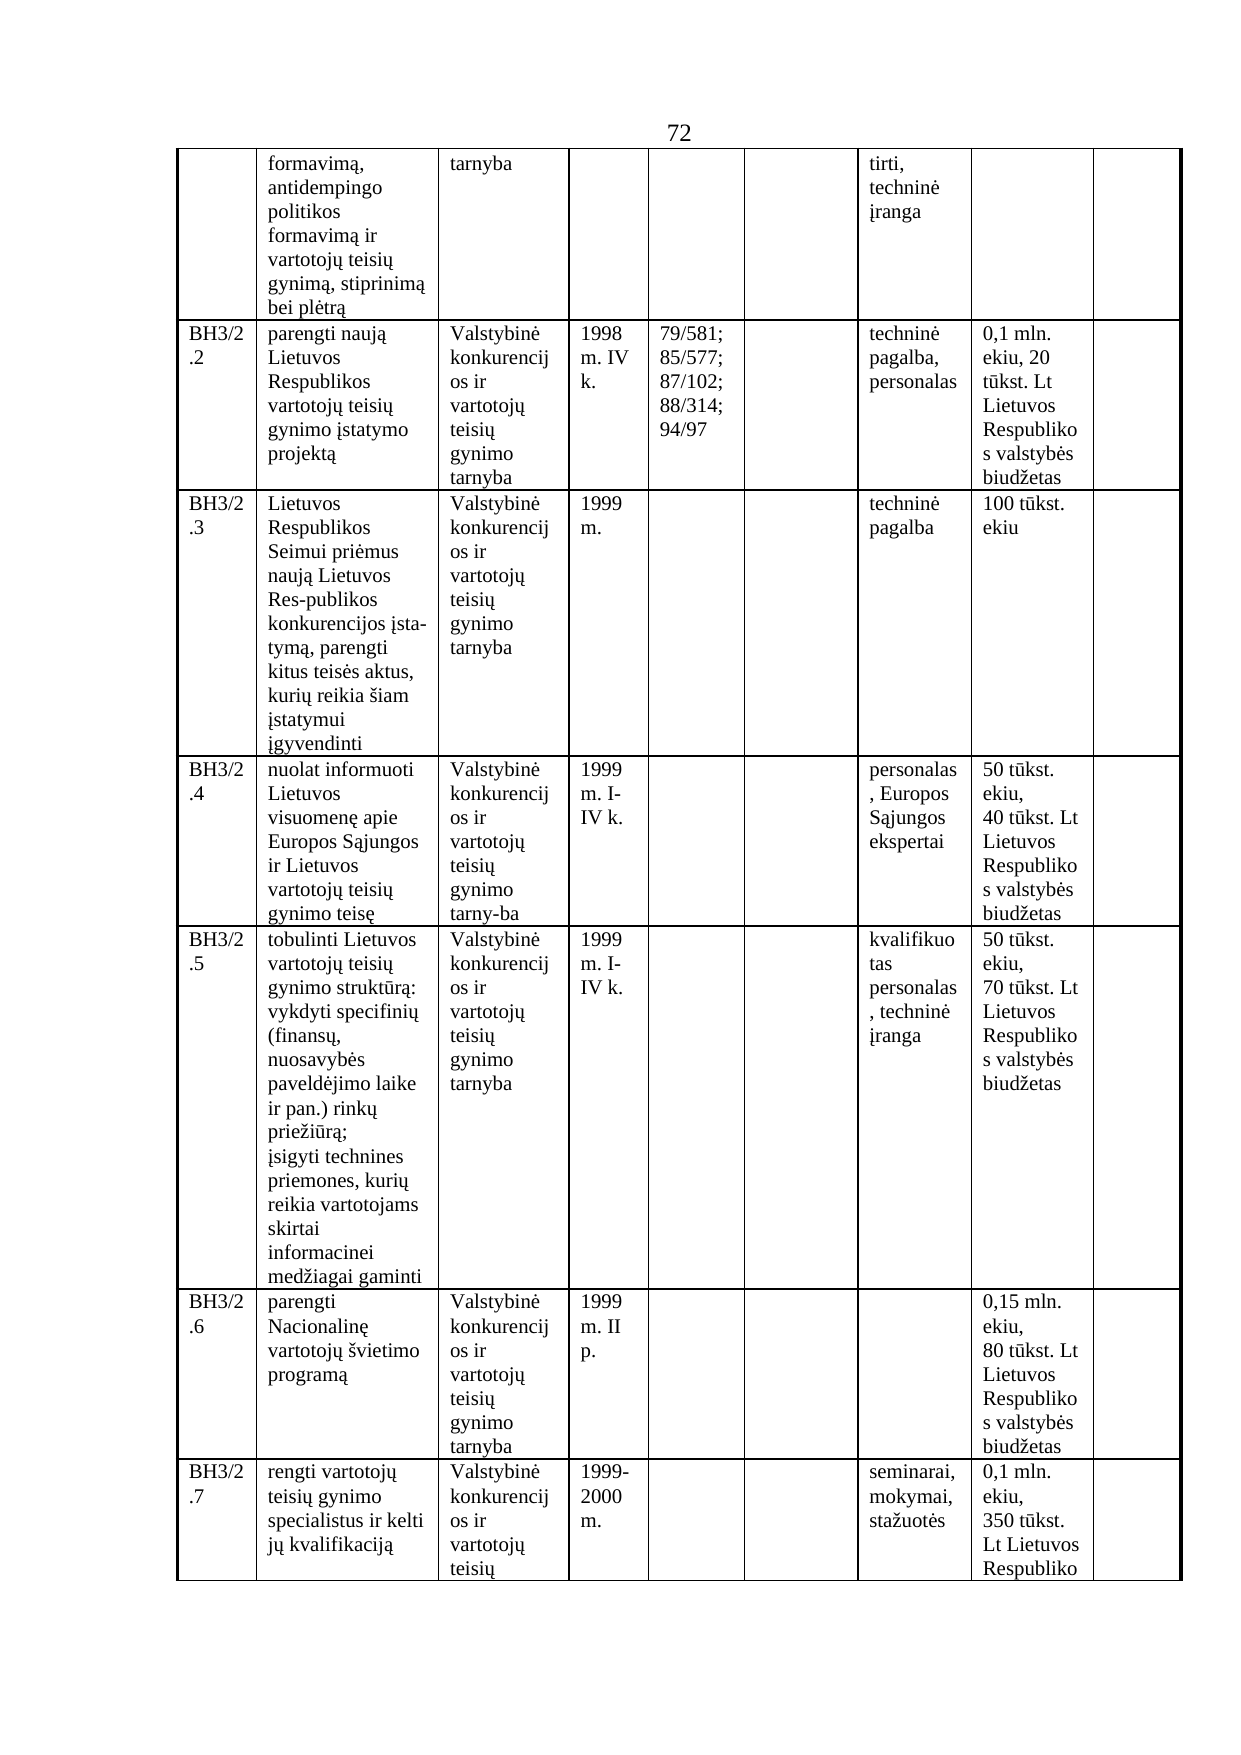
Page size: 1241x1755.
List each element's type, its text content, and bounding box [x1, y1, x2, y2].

table_cell [1094, 1460, 1179, 1580]
table_cell [649, 1290, 744, 1458]
table_cell techninė pagalba, personalas [859, 321, 971, 489]
table_cell 0,1 mln. ekiu, 20 tūkst. Lt Lietuvos Respublikos valstybės biudžetas [972, 321, 1093, 489]
table_cell [649, 491, 744, 755]
table_cell [649, 1460, 744, 1580]
table_cell [1094, 757, 1179, 925]
table_cell [1094, 491, 1179, 755]
table_cell [745, 321, 857, 489]
table_cell Valstybinė konkurencijos ir vartotojų teisių gynimo tarnyba [439, 1290, 568, 1458]
table_cell [649, 927, 744, 1288]
table_cell BH3/2.7 [179, 1460, 256, 1580]
table_cell 1999 m. I-IV k. [570, 927, 648, 1288]
table_cell [179, 149, 256, 319]
table_cell 79/581; 85/577; 87/102; 88/314; 94/97 [649, 321, 744, 489]
table_cell [745, 149, 857, 319]
table_cell [972, 149, 1093, 319]
table_cell 1999 m. II p. [570, 1290, 648, 1458]
table_cell parengti naują Lietuvos Respublikos vartotojų teisių gynimo įstatymo projektą [257, 321, 438, 489]
table_cell Valstybinė konkurencijos ir vartotojų teisių gynimo tarnyba [439, 491, 568, 755]
table_cell parengti Nacionalinę vartotojų švietimo programą [257, 1290, 438, 1458]
table_cell Valstybinė konkurencijos ir vartotojų teisių gynimo tarnyba [439, 321, 568, 489]
table_cell 1999-2000 m. [570, 1460, 648, 1580]
table_cell [1094, 149, 1179, 319]
table_cell [745, 1460, 857, 1580]
table_cell 1998 m. IV k. [570, 321, 648, 489]
table_cell tirti, techninė įranga [859, 149, 971, 319]
table_cell [1094, 321, 1179, 489]
table_cell [859, 1290, 971, 1458]
table_cell 50 tūkst. ekiu, 70 tūkst. Lt Lietuvos Respublikos valstybės biudžetas [972, 927, 1093, 1288]
table_cell formavimą, antidempingo politikos formavimą ir vartotojų teisių gynimą, stiprinimą bei plėtrą [257, 149, 438, 319]
table_cell 100 tūkst. ekiu [972, 491, 1093, 755]
table_cell BH3/2.6 [179, 1290, 256, 1458]
table_cell [1094, 1290, 1179, 1458]
table_cell Valstybinė konkurencijos ir vartotojų teisių gynimo tarny-ba [439, 757, 568, 925]
table_cell rengti vartotojų teisių gynimo specialistus ir kelti jų kvalifikaciją [257, 1460, 438, 1580]
table_cell 1999 m. I-IV k. [570, 757, 648, 925]
table_cell 1999 m. [570, 491, 648, 755]
table_cell personalas, Europos Sąjungos ekspertai [859, 757, 971, 925]
table_cell [1094, 927, 1179, 1288]
table_cell BH3/2.4 [179, 757, 256, 925]
table_cell [745, 1290, 857, 1458]
table_cell [745, 491, 857, 755]
table_cell tobulinti Lietuvos vartotojų teisių gynimo struktūrą: vykdyti specifinių (finansų, nuosavybės paveldėjimo laike ir pan.) rinkų priežiūrą; įsigyti technines priemones, kurių reikia vartotojams skirtai informacinei medžiagai gaminti [257, 927, 438, 1288]
table_cell Valstybinė konkurencijos ir vartotojų teisių gynimo tarnyba [439, 927, 568, 1288]
table_cell 0,1 mln. ekiu, 350 tūkst. Lt Lietuvos Respubliko [972, 1460, 1093, 1580]
table_cell [649, 149, 744, 319]
table_cell 50 tūkst. ekiu, 40 tūkst. Lt Lietuvos Respublikos valstybės biudžetas [972, 757, 1093, 925]
table_cell 0,15 mln. ekiu, 80 tūkst. Lt Lietuvos Respublikos valstybės biudžetas [972, 1290, 1093, 1458]
table_cell [649, 757, 744, 925]
table_cell BH3/2.2 [179, 321, 256, 489]
table_cell seminarai, mokymai, stažuotės [859, 1460, 971, 1580]
table_cell [570, 149, 648, 319]
table_cell nuolat informuoti Lietuvos visuomenę apie Europos Sąjungos ir Lietuvos vartotojų teisių gynimo teisę [257, 757, 438, 925]
table_cell [745, 757, 857, 925]
table_cell kvalifikuotas personalas, techninė įranga [859, 927, 971, 1288]
table_cell techninė pagalba [859, 491, 971, 755]
table_cell [745, 927, 857, 1288]
table_cell tarnyba [439, 149, 568, 319]
table_cell Lietuvos Respublikos Seimui priėmus naują Lietuvos Res-publikos konkurencijos įsta-tymą, parengti kitus teisės aktus, kurių reikia šiam įstatymui įgyvendinti [257, 491, 438, 755]
table_cell Valstybinė konkurencijos ir vartotojų teisių [439, 1460, 568, 1580]
table_cell BH3/2.5 [179, 927, 256, 1288]
table_cell BH3/2.3 [179, 491, 256, 755]
